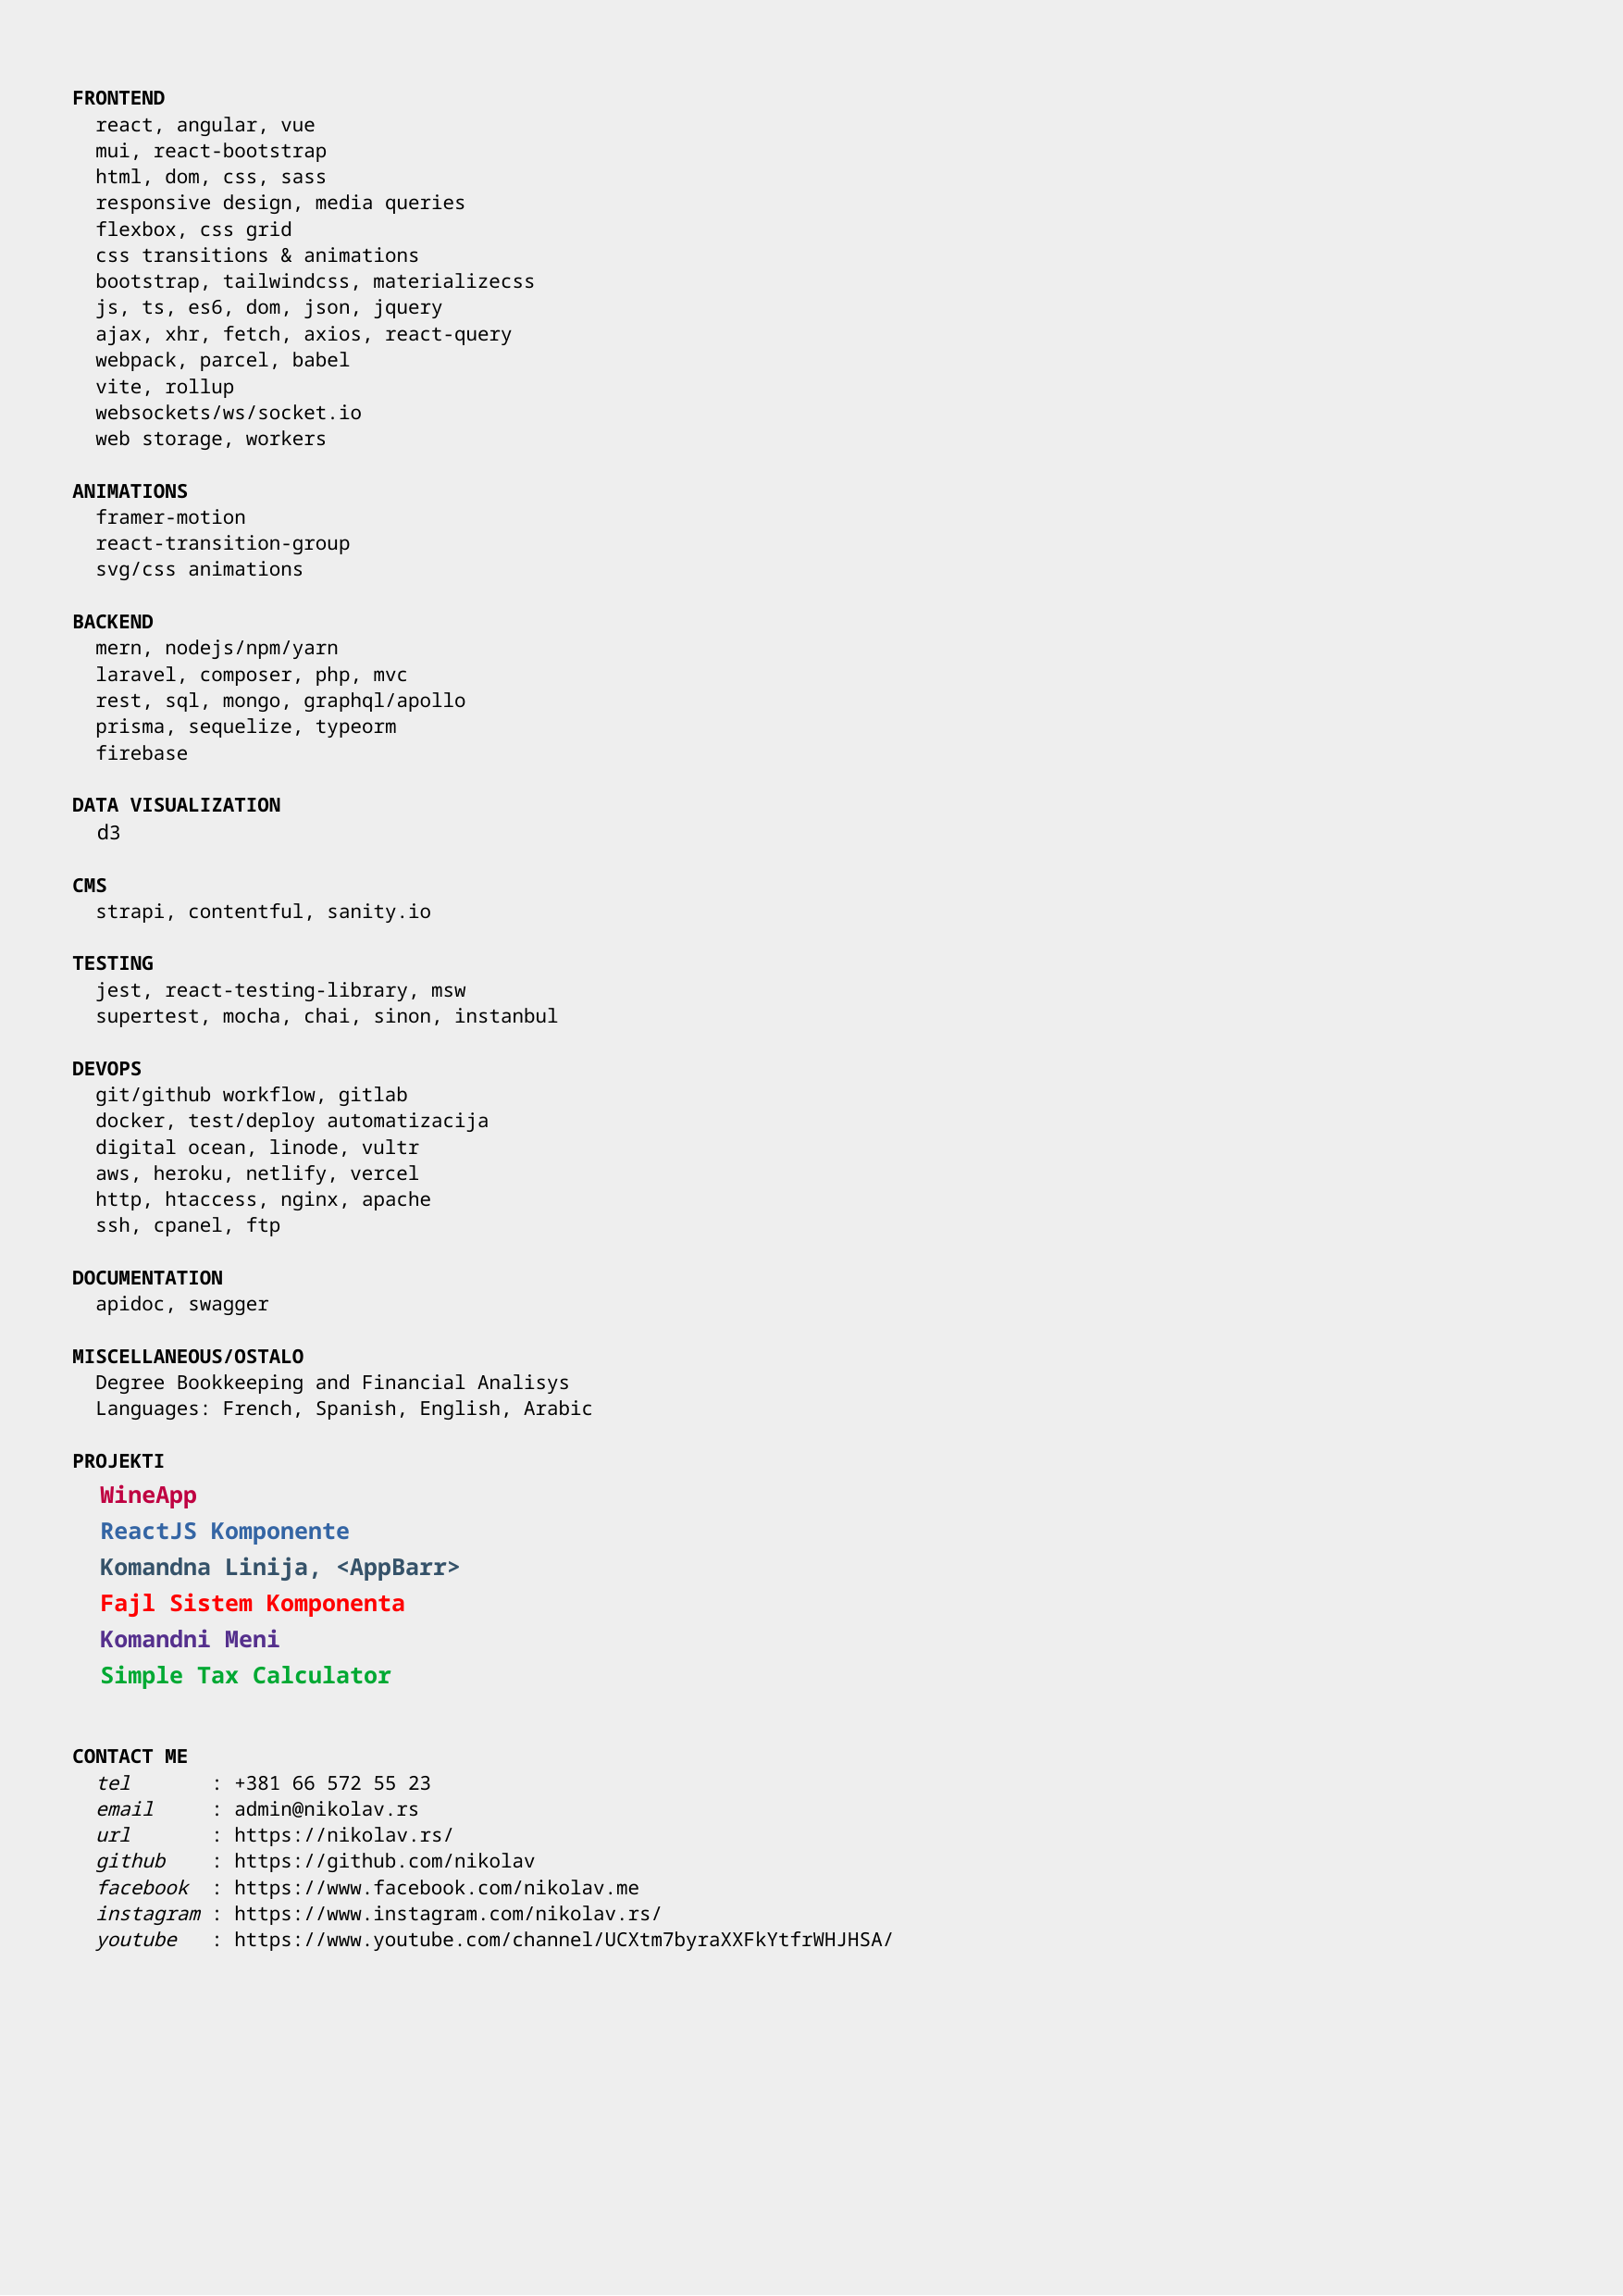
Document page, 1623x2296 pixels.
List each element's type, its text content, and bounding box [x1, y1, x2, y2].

text_box FRONTEND react, angular, vue mui, react-bootstrap html, dom, css, sass responsive design, media queries flexbox, css grid css transitions & animations bootstrap, tailwindcss, materializecss js, ts, es6, dom, json, jquery ajax, xhr, fetch, axios, react-query webpack, parcel, babel vite, rollup websockets/ws/socket.io web storage, workers ANIMATIONS framer-motion react-transition-group svg/css animations BACKEND mern, nodejs/npm/yarn laravel, composer, php, mvc rest, sql, mongo, graphql/apollo prisma, sequelize, typeorm firebase DATA VISUALIZATION d3 CMS strapi, contentful, sanity.io TESTING jest, react-testing-library, msw supertest, mocha, chai, sinon, instanbul DEVOPS git/github workflow, gitlab docker, test/deploy automatizacija digital ocean, linode, vultr aws, heroku, netlify, vercel http, htaccess, nginx, apache ssh, cpanel, ftp DOCUMENTATION apidoc, swagger MISCELLANEOUS/OSTALO Degree Bookkeeping and Financial Analisys Languages: French, Spanish, English, Arabic PROJEKTI WineApp ReactJS Komponente Komandna Linija, <AppBarr> Fajl Sistem Komponenta Komandni Meni Simple Tax Calculator CONTACT ME tel : +381 66 572 55 23 email : admin@nikolav.rs url : https://nikolav.rs/ github : https://github.com/nikolav facebook : https://www.facebook.com/nikolav.me instagram : https://www.instagram.com/nikolav.rs/ youtube : https://www.youtube.com/channel/UCXtm7byraXXFkYtfrWHJHSA/ [58, 78, 1571, 2231]
